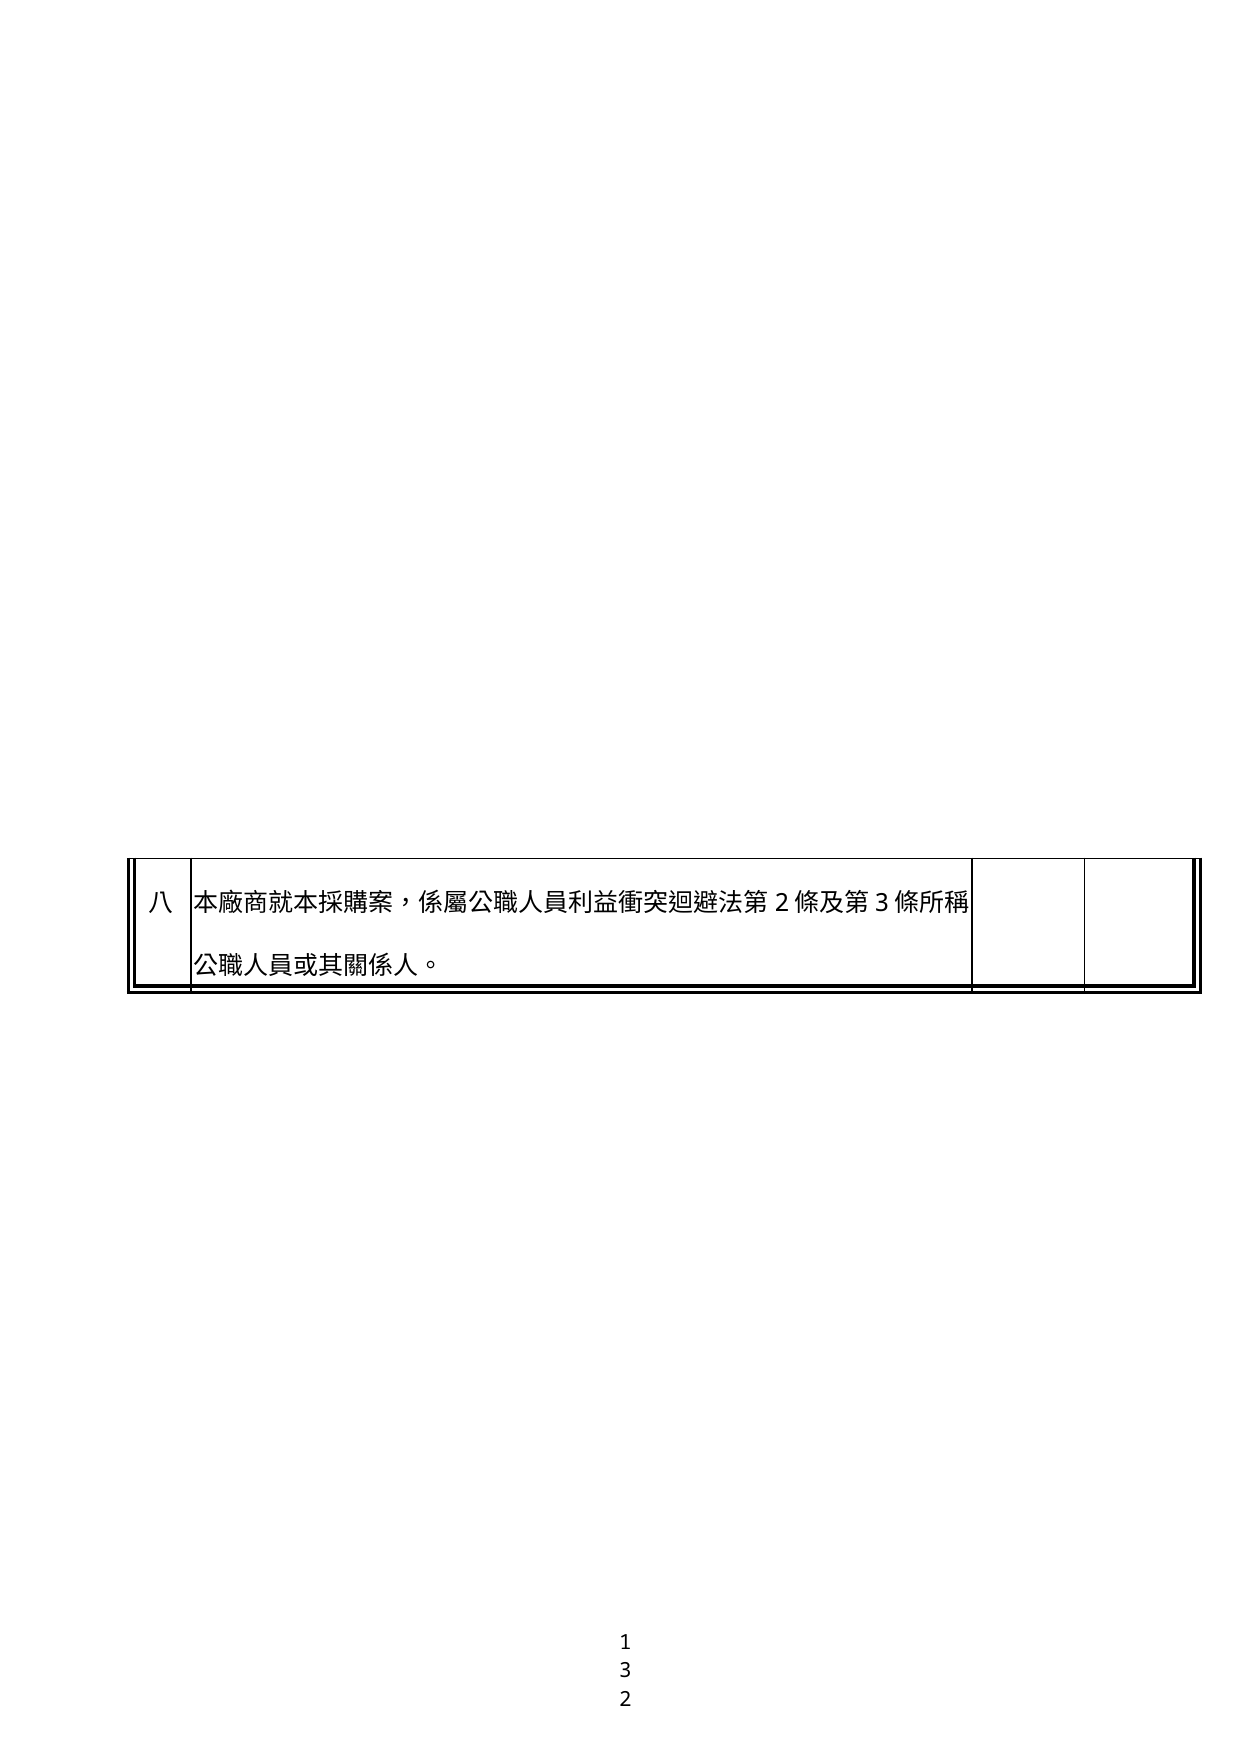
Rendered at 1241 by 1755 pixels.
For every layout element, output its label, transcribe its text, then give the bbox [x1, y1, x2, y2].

table_cell 本廠商就本採購案，係屬公職人員利益衝突迴避法第2條及第3條所稱公職人員或其關係人。 [192, 859, 971, 984]
table_cell [973, 859, 1084, 984]
table_cell [1085, 859, 1192, 984]
table_cell 八 [136, 859, 190, 984]
